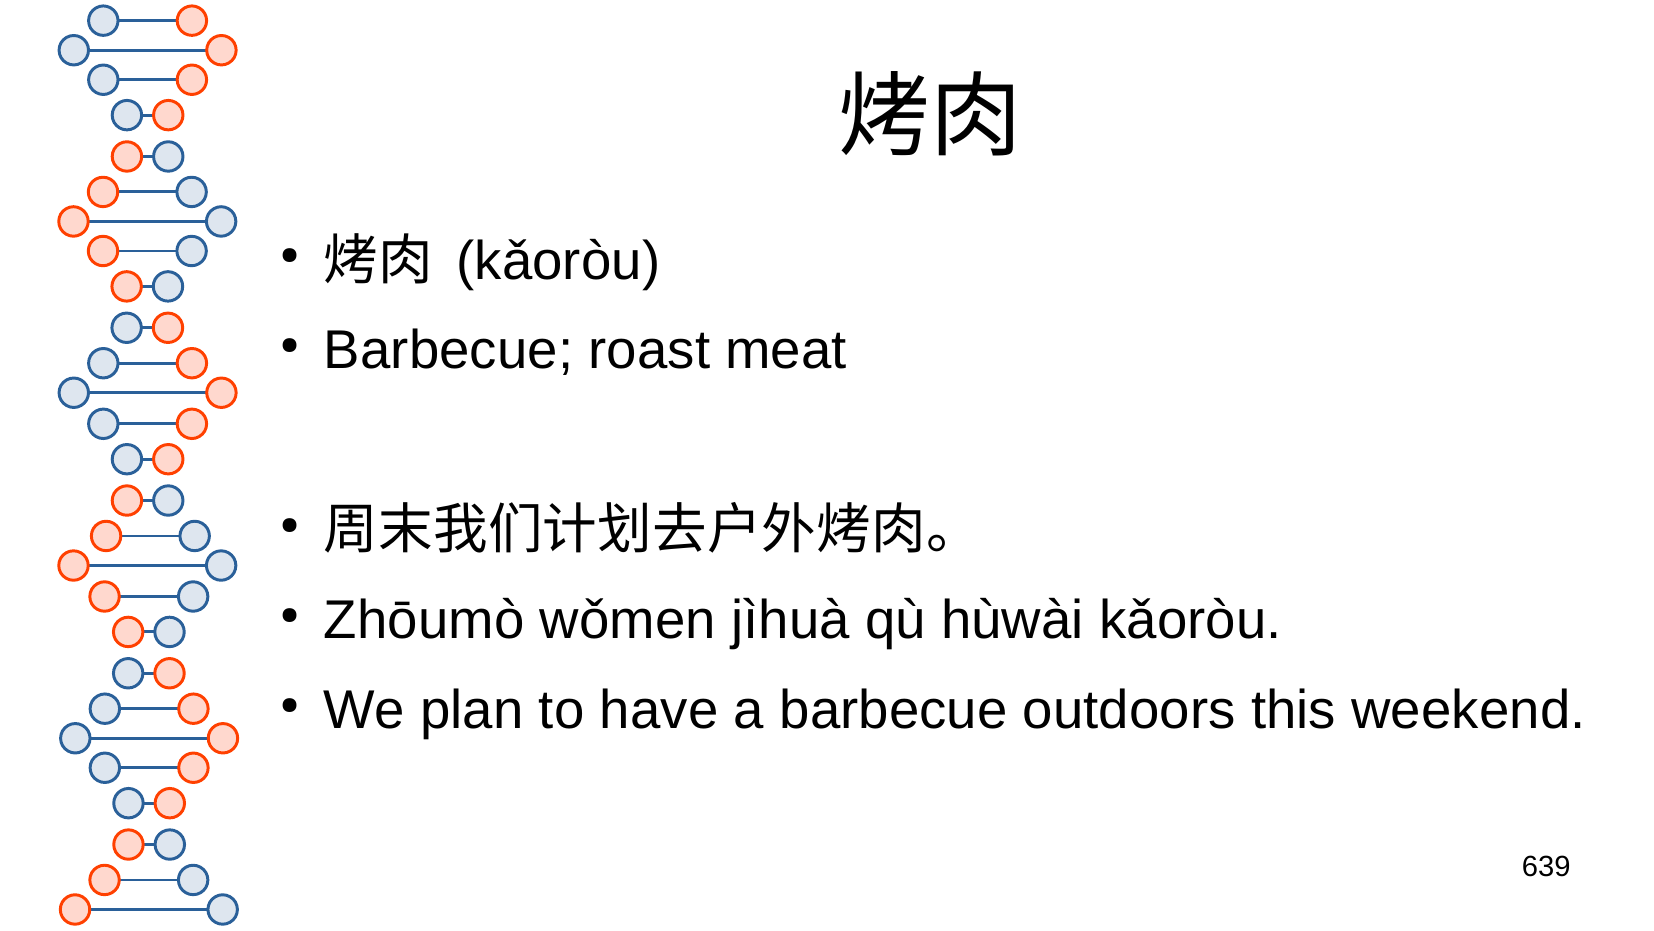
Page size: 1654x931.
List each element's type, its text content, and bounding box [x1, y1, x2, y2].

list 烤肉 (kǎoròu) Barbecue; roast meat 周末我们计划去户外烤肉。 Zhōumò wǒmen jìhuà qù hùwài kǎoròu. We plan to have a barbecue outdoors this weekend. [265, 224, 1595, 764]
title 烤肉 [265, 35, 1595, 189]
